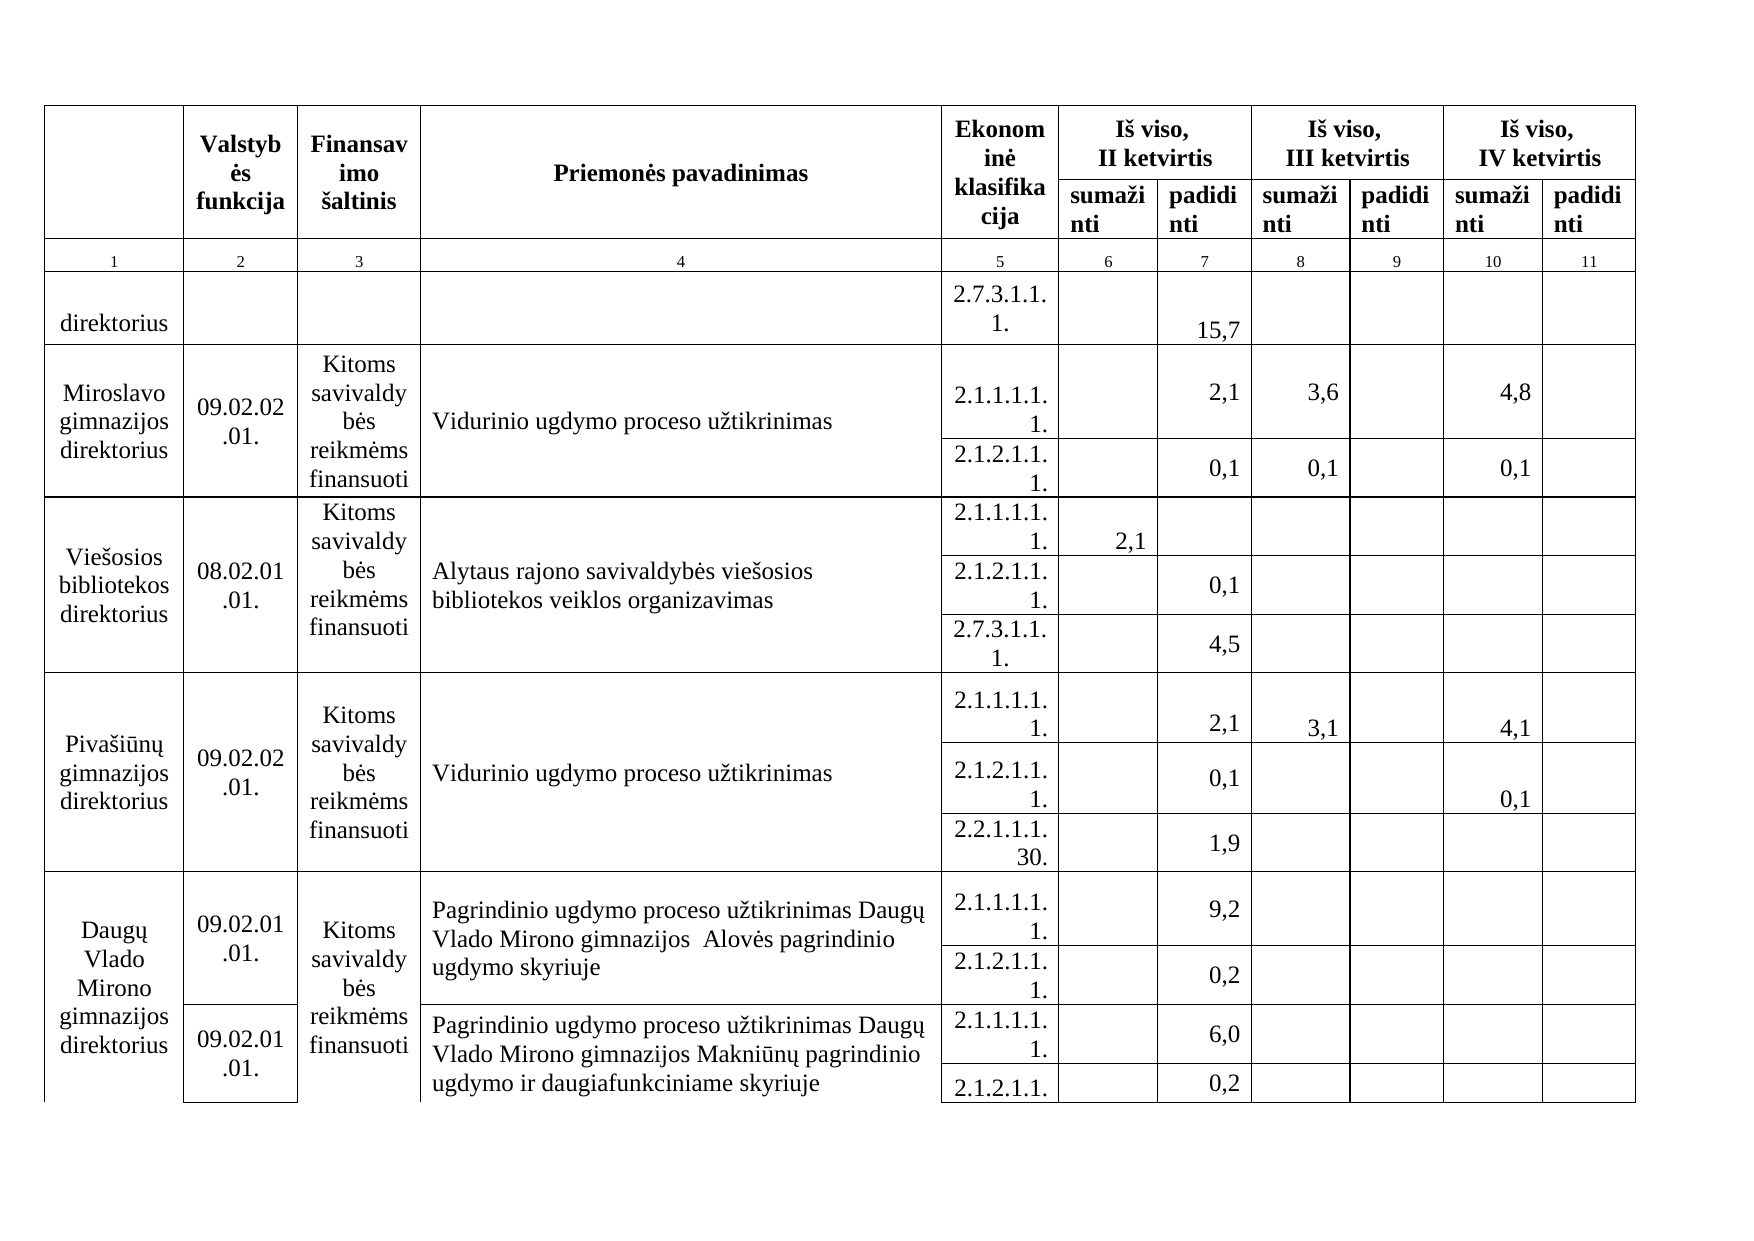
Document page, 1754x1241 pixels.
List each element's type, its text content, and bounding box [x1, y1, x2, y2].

table_cell 09.02.02.01. [184, 345, 297, 496]
table_cell [1543, 272, 1635, 344]
table_cell [1543, 872, 1635, 944]
table_cell [1059, 439, 1157, 496]
table_cell [1351, 439, 1443, 496]
table_cell 2,1 [1059, 498, 1157, 555]
table_cell [1444, 556, 1542, 613]
table_cell [1252, 556, 1349, 613]
table_cell 09.02.01.01. [184, 872, 297, 1004]
table_cell [1252, 615, 1349, 672]
table_cell [1059, 556, 1157, 613]
table_header Priemonės pavadinimas [421, 106, 941, 238]
table_cell [1059, 1005, 1157, 1062]
table_cell 4 [421, 239, 941, 271]
table_cell 0,1 [1252, 439, 1349, 496]
table_cell 2.2.1.1.1.30. [942, 814, 1058, 871]
table_cell 2,1 [1158, 673, 1251, 742]
table_cell [1543, 498, 1635, 555]
table_cell 9,2 [1158, 872, 1251, 944]
table_cell Kitoms savivaldybės reikmėms finansuoti [298, 498, 420, 672]
table_cell padidinti [1351, 180, 1443, 238]
table_cell 2.7.3.1.1.1. [942, 615, 1058, 672]
table_cell 2.1.1.1.1.1. [942, 1005, 1058, 1062]
table_cell [1444, 1064, 1542, 1102]
table_cell 3 [298, 239, 420, 271]
table_cell Pivašiūnų gimnazijos direktorius [45, 673, 183, 871]
table_cell 08.02.01.01. [184, 498, 297, 672]
table_cell [1252, 272, 1349, 344]
table_cell 0,2 [1158, 946, 1251, 1004]
table_cell [1351, 615, 1443, 672]
table_cell 8 [1252, 239, 1349, 271]
table_cell 2.1.1.1.1.1. [942, 673, 1058, 742]
table_cell Kitoms savivaldybės reikmėms finansuoti [298, 673, 420, 871]
table_cell sumažinti [1252, 180, 1349, 238]
table_cell [1351, 345, 1443, 438]
table_cell [1252, 1005, 1349, 1062]
table_cell 2.7.3.1.1.1. [942, 272, 1058, 344]
table_cell 2.1.2.1.1.1. [942, 439, 1058, 496]
table_cell 5 [942, 239, 1058, 271]
table_cell 7 [1158, 239, 1251, 271]
table_cell [1444, 872, 1542, 944]
table_cell [1543, 345, 1635, 438]
table_cell padidinti [1158, 180, 1251, 238]
table_header Ekonominė klasifikacija [942, 106, 1058, 238]
table_cell 15,7 [1158, 272, 1251, 344]
table_cell 2.1.2.1.1. [942, 1064, 1058, 1102]
table_cell Pagrindinio ugdymo proceso užtikrinimas Daugų Vlado Mirono gimnazijos Makniūnų pagrindinio ugdymo ir daugiafunkciniame skyriuje [421, 1005, 941, 1102]
table_cell 4,8 [1444, 345, 1542, 438]
table_cell 2 [184, 239, 297, 271]
table_cell 0,1 [1158, 439, 1251, 496]
table_cell [1543, 1064, 1635, 1102]
table_cell 3,6 [1252, 345, 1349, 438]
table_header Iš viso, III ketvirtis [1252, 106, 1443, 179]
table_cell [1351, 743, 1443, 813]
table_cell [1351, 673, 1443, 742]
table_cell [1252, 1064, 1349, 1102]
table_cell 2.1.1.1.1.1. [942, 872, 1058, 944]
table_cell [1351, 872, 1443, 944]
table_cell Kitoms savivaldybės reikmėms finansuoti [298, 872, 420, 1102]
table_cell 2.1.1.1.1.1. [942, 345, 1058, 438]
table_cell [421, 272, 941, 344]
table_cell [1059, 743, 1157, 813]
table_cell [298, 272, 420, 344]
table_cell Alytaus rajono savivaldybės viešosios bibliotekos veiklos organizavimas [421, 498, 941, 672]
table_cell [1351, 814, 1443, 871]
table_cell Daugų Vlado Mirono gimnazijos direktorius [45, 872, 183, 1102]
table_cell padidinti [1543, 180, 1635, 238]
table_header Iš viso, II ketvirtis [1059, 106, 1251, 179]
table_cell 6 [1059, 239, 1157, 271]
table_cell 09.02.02.01. [184, 673, 297, 871]
table_cell 0,1 [1158, 743, 1251, 813]
table_header Valstybės funkcija [184, 106, 297, 238]
table_header Finansavimo šaltinis [298, 106, 420, 238]
table_cell 11 [1543, 239, 1635, 271]
table_cell 2.1.2.1.1.1. [942, 743, 1058, 813]
table_cell [1252, 946, 1349, 1004]
table_cell 0,1 [1444, 439, 1542, 496]
table_cell [1059, 345, 1157, 438]
table_cell [1543, 814, 1635, 871]
table_cell [1351, 272, 1443, 344]
table_cell 4,5 [1158, 615, 1251, 672]
table_cell 09.02.01.01. [184, 1005, 297, 1102]
table_cell Miroslavo gimnazijos direktorius [45, 345, 183, 496]
table_cell sumažinti [1444, 180, 1542, 238]
table_cell [1059, 814, 1157, 871]
table_cell sumažinti [1059, 180, 1157, 238]
table_cell 0,1 [1158, 556, 1251, 613]
table_header Iš viso, IV ketvirtis [1444, 106, 1635, 179]
table_cell Pagrindinio ugdymo proceso užtikrinimas Daugų Vlado Mirono gimnazijos Alovės pagrindinio ugdymo skyriuje [421, 872, 941, 1004]
table_cell 0,2 [1158, 1064, 1251, 1102]
table_cell [1059, 946, 1157, 1004]
table_cell [1543, 615, 1635, 672]
table_cell [1444, 1005, 1542, 1062]
table_cell Kitoms savivaldybės reikmėms finansuoti [298, 345, 420, 496]
table_cell 1 [45, 239, 183, 271]
table_cell [1444, 272, 1542, 344]
table_cell [1444, 615, 1542, 672]
table_cell 2,1 [1158, 345, 1251, 438]
table_cell [1059, 1064, 1157, 1102]
table_cell 10 [1444, 239, 1542, 271]
table_cell [1543, 673, 1635, 742]
table_cell [184, 272, 297, 344]
table_cell [1543, 946, 1635, 1004]
table_cell direktorius [45, 272, 183, 344]
table_cell [1444, 814, 1542, 871]
table_cell [1252, 498, 1349, 555]
table_cell [1059, 615, 1157, 672]
table_cell [1444, 946, 1542, 1004]
table_cell [1543, 1005, 1635, 1062]
table_cell 9 [1351, 239, 1443, 271]
table_cell [1351, 1064, 1443, 1102]
table_cell [1444, 498, 1542, 555]
table_cell [1351, 1005, 1443, 1062]
table_cell 6,0 [1158, 1005, 1251, 1062]
table_cell [1351, 946, 1443, 1004]
table_cell [1252, 872, 1349, 944]
table_cell 2.1.2.1.1.1. [942, 556, 1058, 613]
table_cell 4,1 [1444, 673, 1542, 742]
table_cell [1351, 556, 1443, 613]
table_cell [1543, 556, 1635, 613]
table_cell Viešosios bibliotekos direktorius [45, 498, 183, 672]
table_cell [1543, 439, 1635, 496]
table_cell [1059, 272, 1157, 344]
table_cell 0,1 [1444, 743, 1542, 813]
table_cell [1252, 814, 1349, 871]
table_cell Vidurinio ugdymo proceso užtikrinimas [421, 673, 941, 871]
table_cell 2.1.1.1.1.1. [942, 498, 1058, 555]
table_header [45, 106, 183, 238]
table_cell 1,9 [1158, 814, 1251, 871]
table_cell [1059, 673, 1157, 742]
table_cell [1158, 498, 1251, 555]
table_cell [1543, 743, 1635, 813]
table_cell [1351, 498, 1443, 555]
table_cell Vidurinio ugdymo proceso užtikrinimas [421, 345, 941, 496]
table_cell 3,1 [1252, 673, 1349, 742]
table_cell [1059, 872, 1157, 944]
table_cell [1252, 743, 1349, 813]
table_cell 2.1.2.1.1.1. [942, 946, 1058, 1004]
